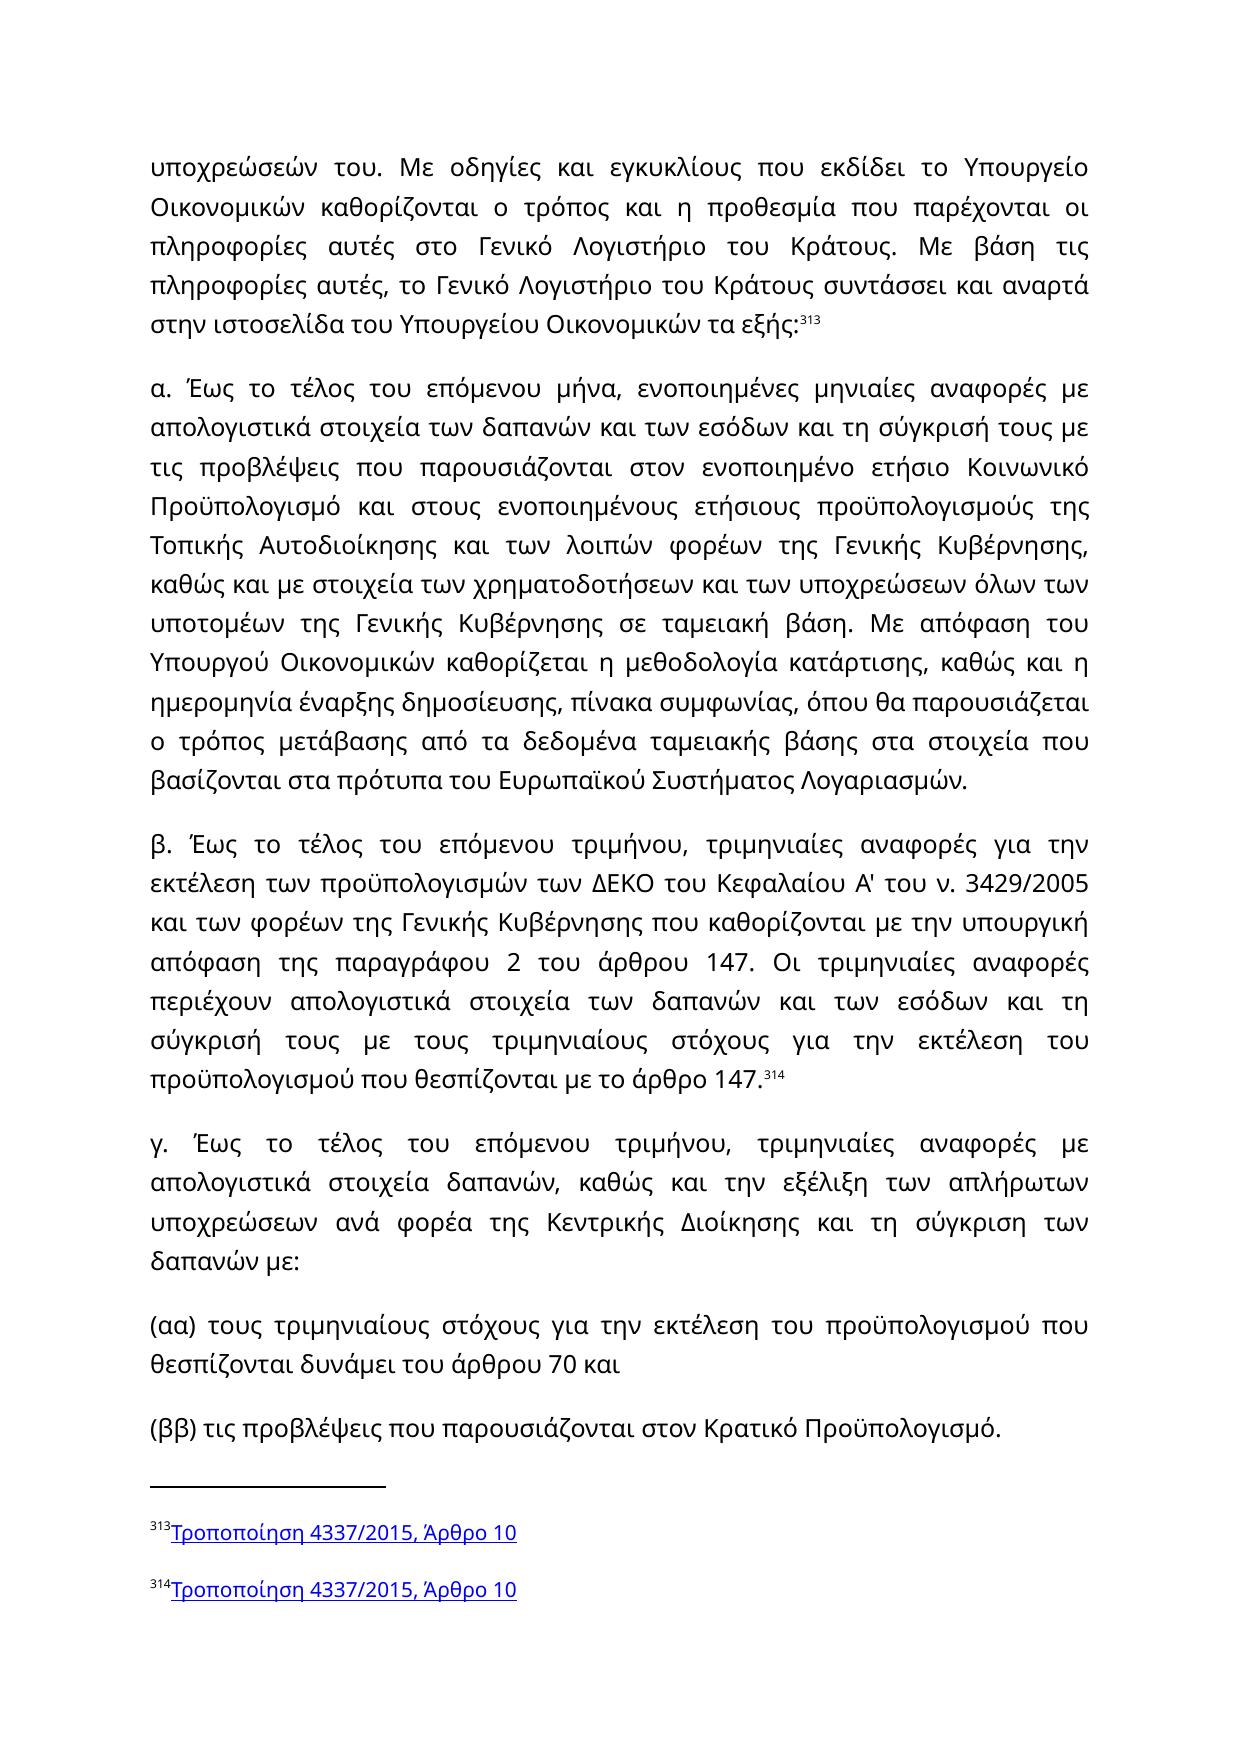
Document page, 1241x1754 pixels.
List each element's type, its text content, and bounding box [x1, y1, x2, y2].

text (ββ) τις προβλέψεις που παρουσιάζονται στον Κρατικό Προϋπολογισμό. [150, 1411, 1090, 1445]
text υποχρεώσεών του. Με οδηγίες και εγκυκλίους που εκδίδει το Υπουργείο Οικονομικών καθορίζονται ο τρόπος και η προθεσμία που παρέχονται οι πληροφορίες αυτές στο Γενικό Λογιστήριο του Κράτους. Με βάση τις πληροφορίες αυτές, το Γενικό Λογιστήριο του Κράτους συντάσσει και αναρτά στην ιστοσελίδα του Υπουργείου Οικονομικών τα εξής: [150, 150, 1090, 341]
text (αα) τους τριμηνιαίους στόχους για την εκτέλεση του προϋπολογισμού που θεσπίζονται δυνάμει του άρθρου 70 και [150, 1307, 1090, 1381]
text α. Έως το τέλος του επόμενου μήνα, ενοποιημένες μηνιαίες αναφορές με απολογιστικά στοιχεία των δαπανών και των εσόδων και τη σύγκρισή τους με τις προβλέψεις που παρουσιάζονται στον ενοποιημένο ετήσιο Κοινωνικό Προϋπολογισμό και στους ενοποιημένους ετήσιους προϋπολογισμούς της Τοπικής Αυτοδιοίκησης και των λοιπών φορέων της Γενικής Κυβέρνησης, καθώς και με στοιχεία των χρηματοδοτήσεων και των υποχρεώσεων όλων των υποτομέων της Γενικής Κυβέρνησης σε ταμειακή βάση. Με απόφαση του Υπουργού Οικονομικών καθορίζεται η μεθοδολογία κατάρτισης, καθώς και η ημερομηνία έναρξης δημοσίευσης, πίνακα συμφωνίας, όπου θα παρουσιάζεται ο τρόπος μετάβασης από τα δεδομένα ταμειακής βάσης στα στοιχεία που βασίζονται στα πρότυπα του Ευρωπαϊκού Συστήματος Λογαριασμών. [150, 371, 1090, 797]
text Τροποποίηση 4337/2015, Άρθρο 10 [150, 1576, 1090, 1604]
text γ. Έως το τέλος του επόμενου τριμήνου, τριμηνιαίες αναφορές με απολογιστικά στοιχεία δαπανών, καθώς και την εξέλιξη των απλήρωτων υποχρεώσεων ανά φορέα της Κεντρικής Διοίκησης και τη σύγκριση των δαπανών με: [150, 1126, 1090, 1277]
text β. Έως το τέλος του επόμενου τριμήνου, τριμηνιαίες αναφορές για την εκτέλεση των προϋπολογισμών των ΔΕΚΟ του Κεφαλαίου Α' του ν. 3429/2005 και των φορέων της Γενικής Κυβέρνησης που καθορίζονται με την υπουργική απόφαση της παραγράφου 2 του άρθρου 147. Οι τριμηνιαίες αναφορές περιέχουν απολογιστικά στοιχεία των δαπανών και των εσόδων και τη σύγκρισή τους με τους τριμηνιαίους στόχους για την εκτέλεση του προϋπολογισμού που θεσπίζονται με το άρθρο 147. [150, 827, 1090, 1096]
text Τροποποίηση 4337/2015, Άρθρο 10 [150, 1518, 1090, 1546]
